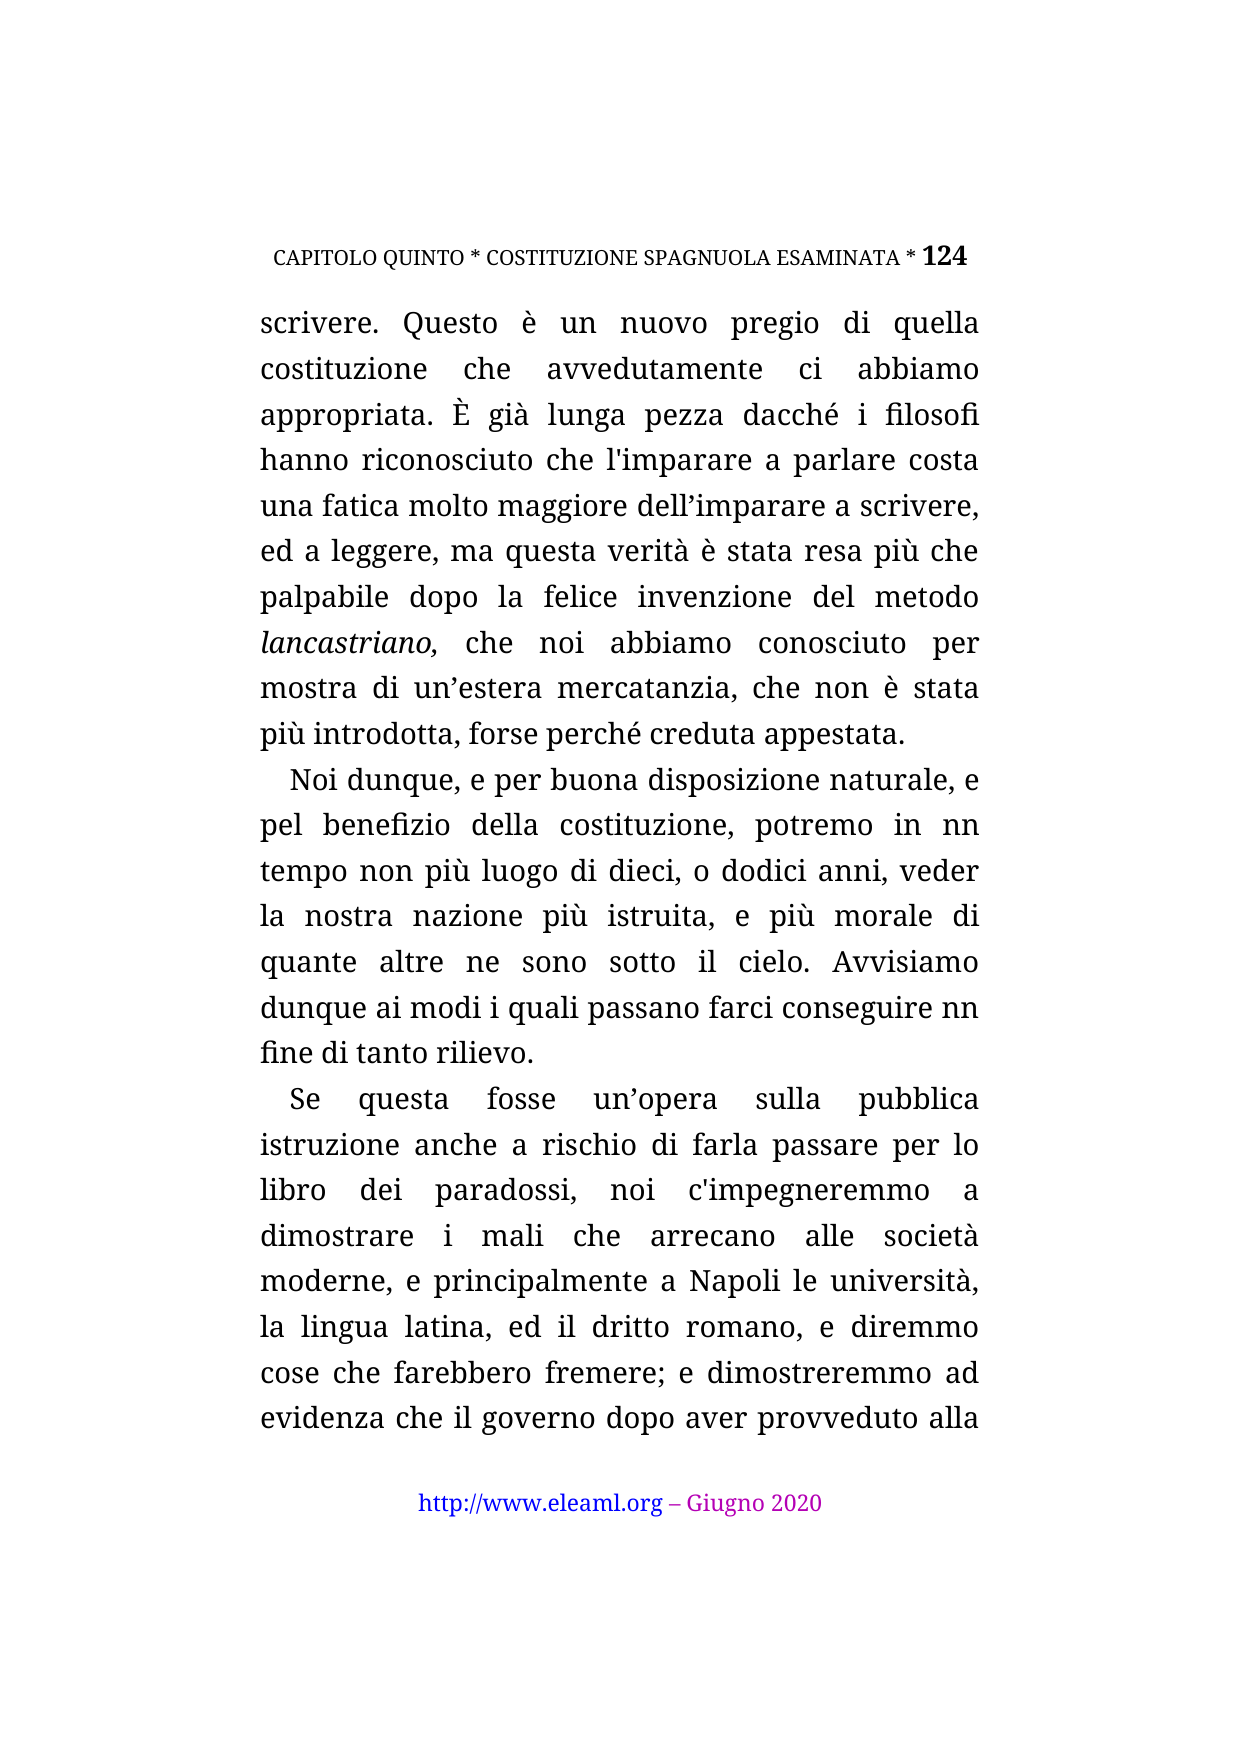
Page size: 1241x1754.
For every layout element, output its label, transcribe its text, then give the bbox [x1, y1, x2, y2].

text Se questa fosse un’opera sulla pubblica istruzione anche a rischio di farla passare per lo libro dei paradossi, noi c'impegneremmo a dimostrare i mali che arrecano alle società moderne, e principalmente a Napoli le università, la lingua latina, ed il dritto romano, e diremmo cose che farebbero fremere; e dimostreremmo ad evidenza che il governo dopo aver provveduto alla [260, 1078, 980, 1437]
text Noi dunque, e per buona disposizione naturale, e pel benefizio della costituzione, potremo in nn tempo non più luogo di dieci, o dodici anni, veder la nostra nazione più istruita, e più morale di quante altre ne sono sotto il cielo. Avvisiamo dunque ai modi i quali passano farci conseguire nn fine di tanto rilievo. [260, 759, 980, 1072]
text scrivere. Questo è un nuovo pregio di quella costituzione che avvedutamente ci abbiamo appropriata. È già lunga pezza dacché i filosofi hanno riconosciuto che l'imparare a parlare costa una fatica molto maggiore dell’imparare a scrivere, ed a leggere, ma questa verità è stata resa più che palpabile dopo la felice invenzione del metodo lancastriano, che noi abbiamo conosciuto per mostra di un’estera mercatanzia, che non è stata più introdotta, forse perché creduta appestata. [260, 303, 980, 753]
